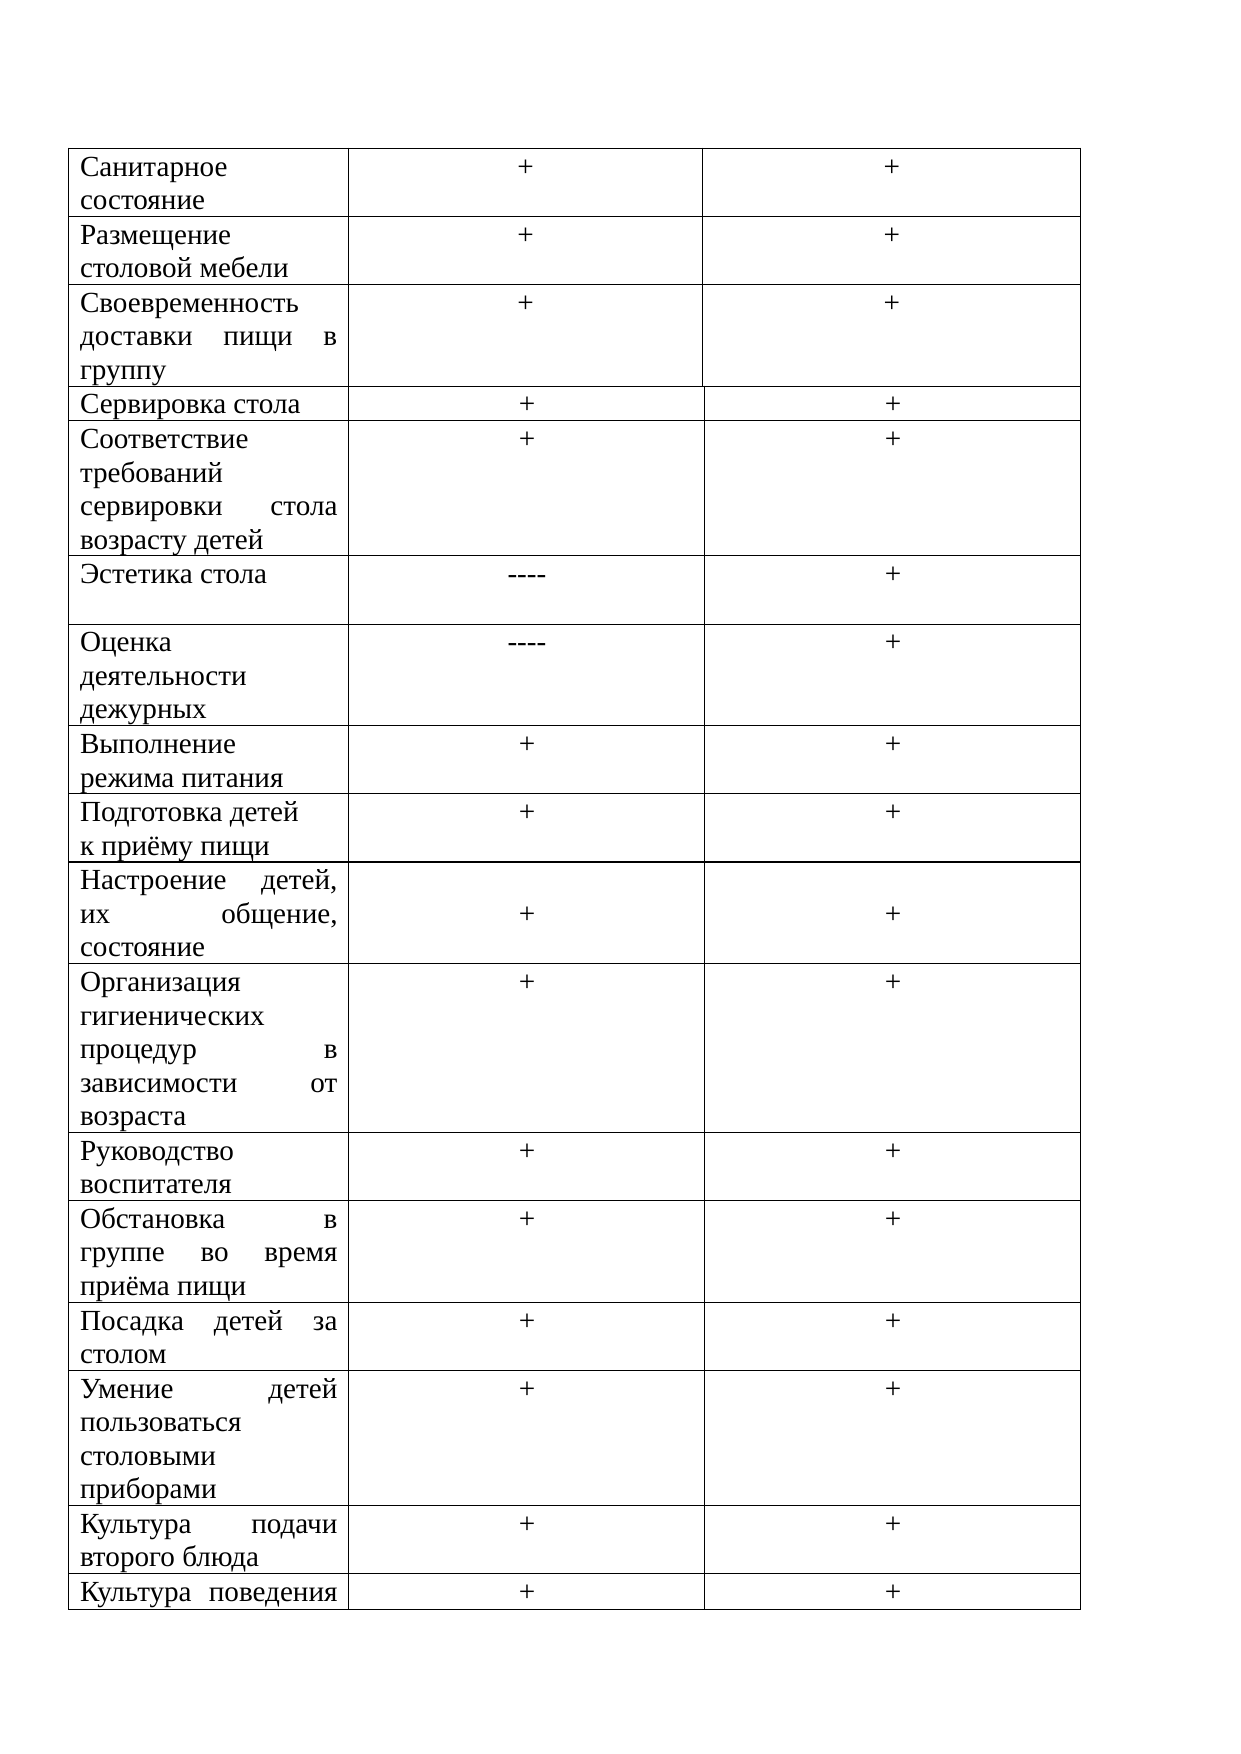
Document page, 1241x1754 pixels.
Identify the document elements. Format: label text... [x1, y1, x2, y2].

table_cell + [705, 556, 1080, 623]
table_cell Обстановка в группе во время приёма пищи [69, 1201, 348, 1302]
table_cell Соответствие требований сервировки стола возрасту детей [69, 421, 348, 555]
table_cell + [349, 964, 704, 1132]
table_cell + [705, 794, 1080, 861]
table_cell + [705, 863, 1080, 963]
table_cell + [349, 421, 704, 555]
table_cell Эстетика стола [69, 556, 348, 623]
table_cell + [705, 726, 1080, 793]
table_cell + [705, 421, 1080, 555]
table_cell + [349, 794, 704, 861]
table_cell + [705, 625, 1080, 725]
table_cell + [349, 387, 704, 420]
table_cell Посадка детей за столом [69, 1303, 348, 1370]
table_cell + [705, 1201, 1080, 1302]
table_cell + [349, 1201, 704, 1302]
table_cell ---- [349, 625, 704, 725]
table_cell Настроение детей, их общение, состояние [69, 863, 348, 963]
table_cell + [349, 217, 702, 284]
table_cell + [705, 964, 1080, 1132]
table_cell + [703, 149, 1080, 216]
table_cell + [703, 285, 1080, 386]
table_cell Организация гигиенических процедур в зависимости от возраста [69, 964, 348, 1132]
table_cell + [705, 1371, 1080, 1505]
table_cell + [705, 387, 1080, 420]
table_cell Оценка деятельности дежурных [69, 625, 348, 725]
table_cell ---- [349, 556, 704, 623]
table_cell + [349, 1371, 704, 1505]
table_cell Руководство воспитателя [69, 1133, 348, 1200]
table_cell + [349, 1506, 704, 1573]
table_cell + [703, 217, 1080, 284]
table_cell + [349, 1574, 704, 1608]
table_cell + [705, 1133, 1080, 1200]
table_cell Культура подачи второго блюда [69, 1506, 348, 1573]
table_cell + [349, 285, 702, 386]
table_cell Санитарное состояние [69, 149, 348, 216]
table_cell + [349, 863, 704, 963]
table_cell + [349, 726, 704, 793]
table_cell Подготовка детей к приёму пищи [69, 794, 348, 861]
table_cell + [349, 1303, 704, 1370]
table_cell Сервировка стола [69, 387, 348, 420]
table_cell Своевременность доставки пищи в группу [69, 285, 348, 386]
table_cell Размещение столовой мебели [69, 217, 348, 284]
table_cell + [705, 1506, 1080, 1573]
table_cell + [705, 1303, 1080, 1370]
table_cell Культура поведения [69, 1574, 348, 1608]
table_cell + [349, 149, 702, 216]
table_cell + [349, 1133, 704, 1200]
table_cell Умение детей пользоваться столовыми приборами [69, 1371, 348, 1505]
table_cell + [705, 1574, 1080, 1608]
table_cell Выполнение режима питания [69, 726, 348, 793]
